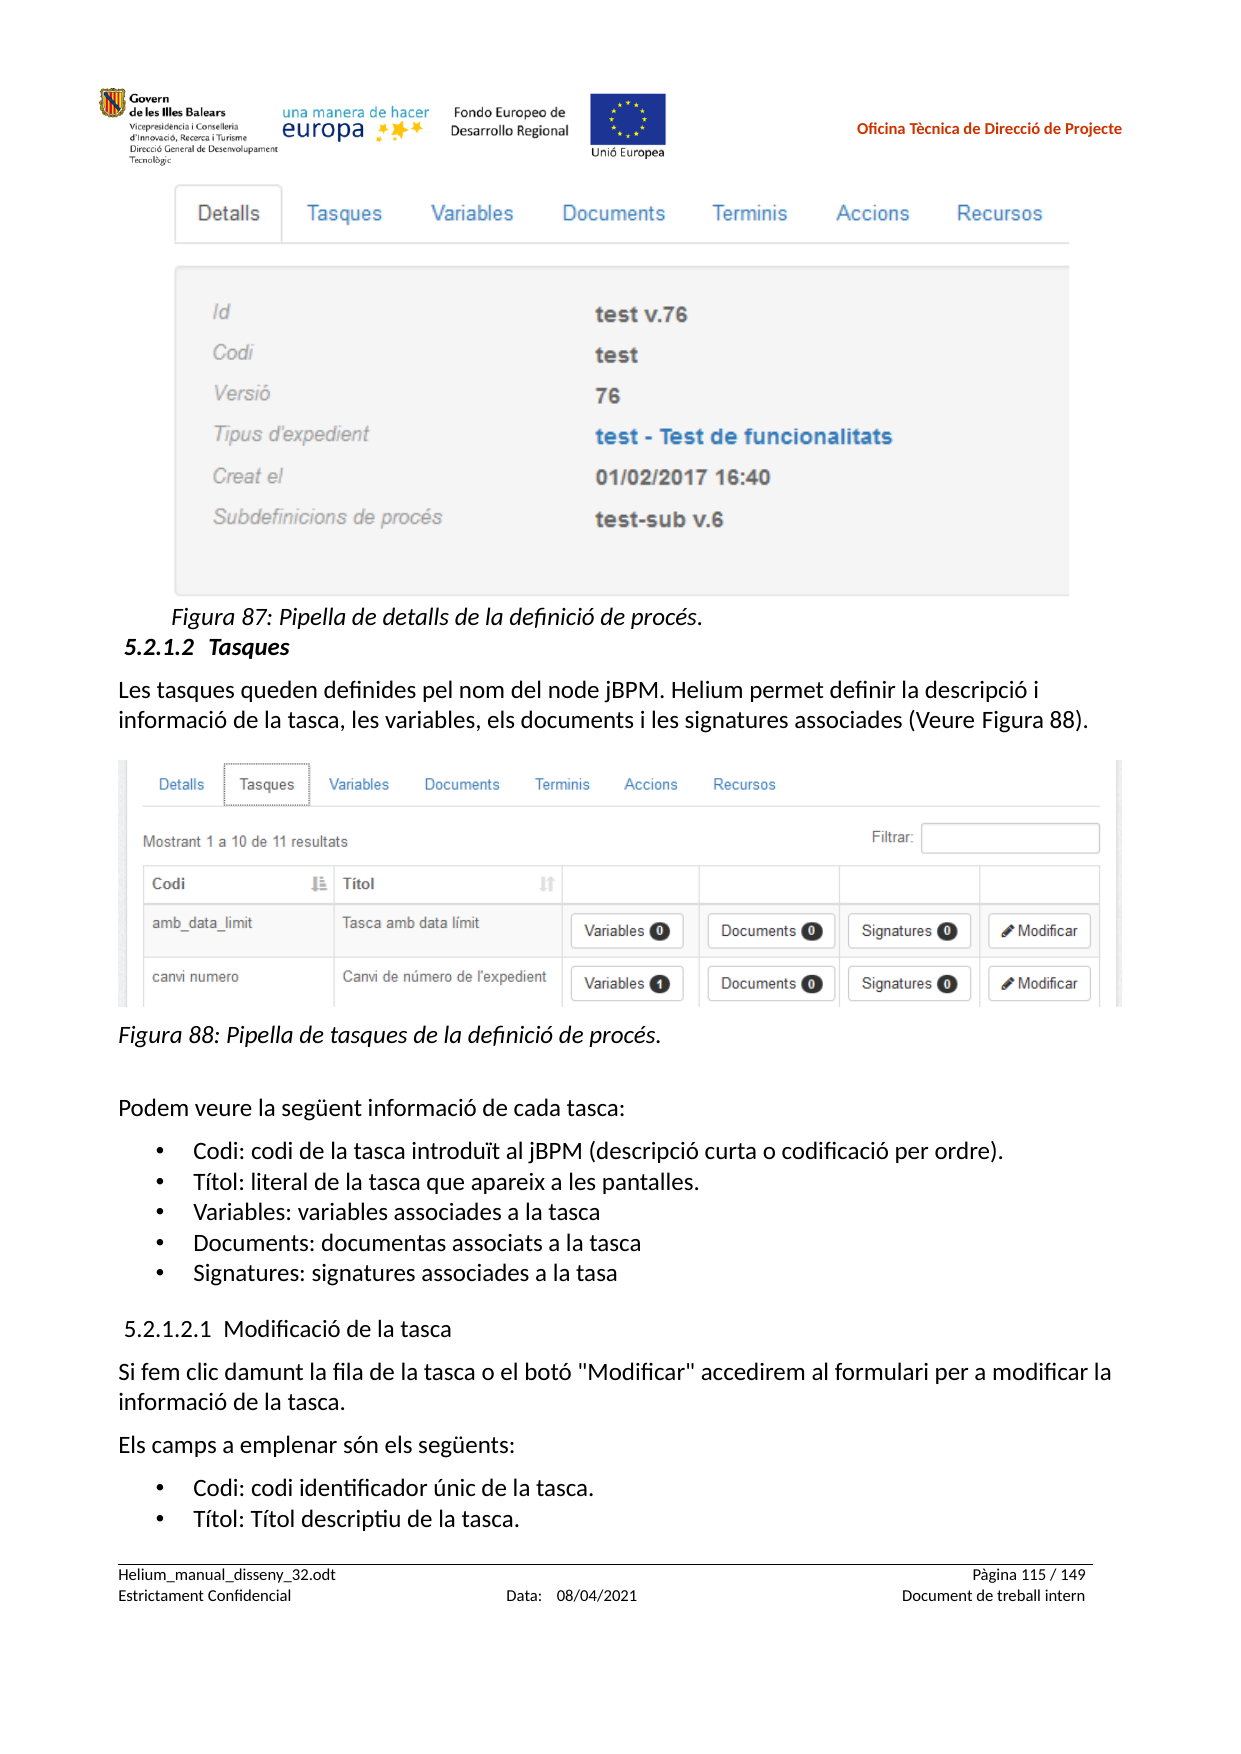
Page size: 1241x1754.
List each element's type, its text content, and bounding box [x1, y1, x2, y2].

text Les tasques queden definides pel nom del node jBPM. Helium permet definir la descripció i informació de la tasca, les variables, els documents i les signatures associades (Veure Figura 88). [118, 674, 1122, 735]
picture [99, 87, 668, 166]
picture [171, 180, 1070, 601]
list Signatures: signatures associades a la tasa [156, 1257, 1122, 1288]
list Títol: literal de la tasca que apareix a les pantalles. [156, 1166, 1122, 1196]
picture [118, 760, 1123, 1007]
text Els camps a emplenar són els següents: [118, 1429, 1122, 1460]
text Podem veure la següent informació de cada tasca: [118, 1092, 1122, 1123]
list Codi: codi de la tasca introduït al jBPM (descripció curta o codificació per ordre). [156, 1135, 1122, 1166]
subtitle Modificació de la tasca [118, 1313, 1122, 1343]
text Figura 87: Pipella de detalls de la definició de procés. [171, 601, 1069, 631]
list Documents: documentas associats a la tasca [156, 1227, 1122, 1257]
list Codi: codi identificador únic de la tasca. [156, 1472, 1122, 1503]
subtitle Tasques [118, 168, 1122, 662]
text Figura 88: Pipella de tasques de la definició de procés. [118, 1007, 1122, 1049]
list Variables: variables associades a la tasca [156, 1196, 1122, 1227]
text Si fem clic damunt la fila de la tasca o el botó "Modificar" accedirem al formulari per a modificar la informació de la tasca. [118, 1356, 1122, 1417]
list Títol: Títol descriptiu de la tasca. [156, 1503, 1122, 1533]
